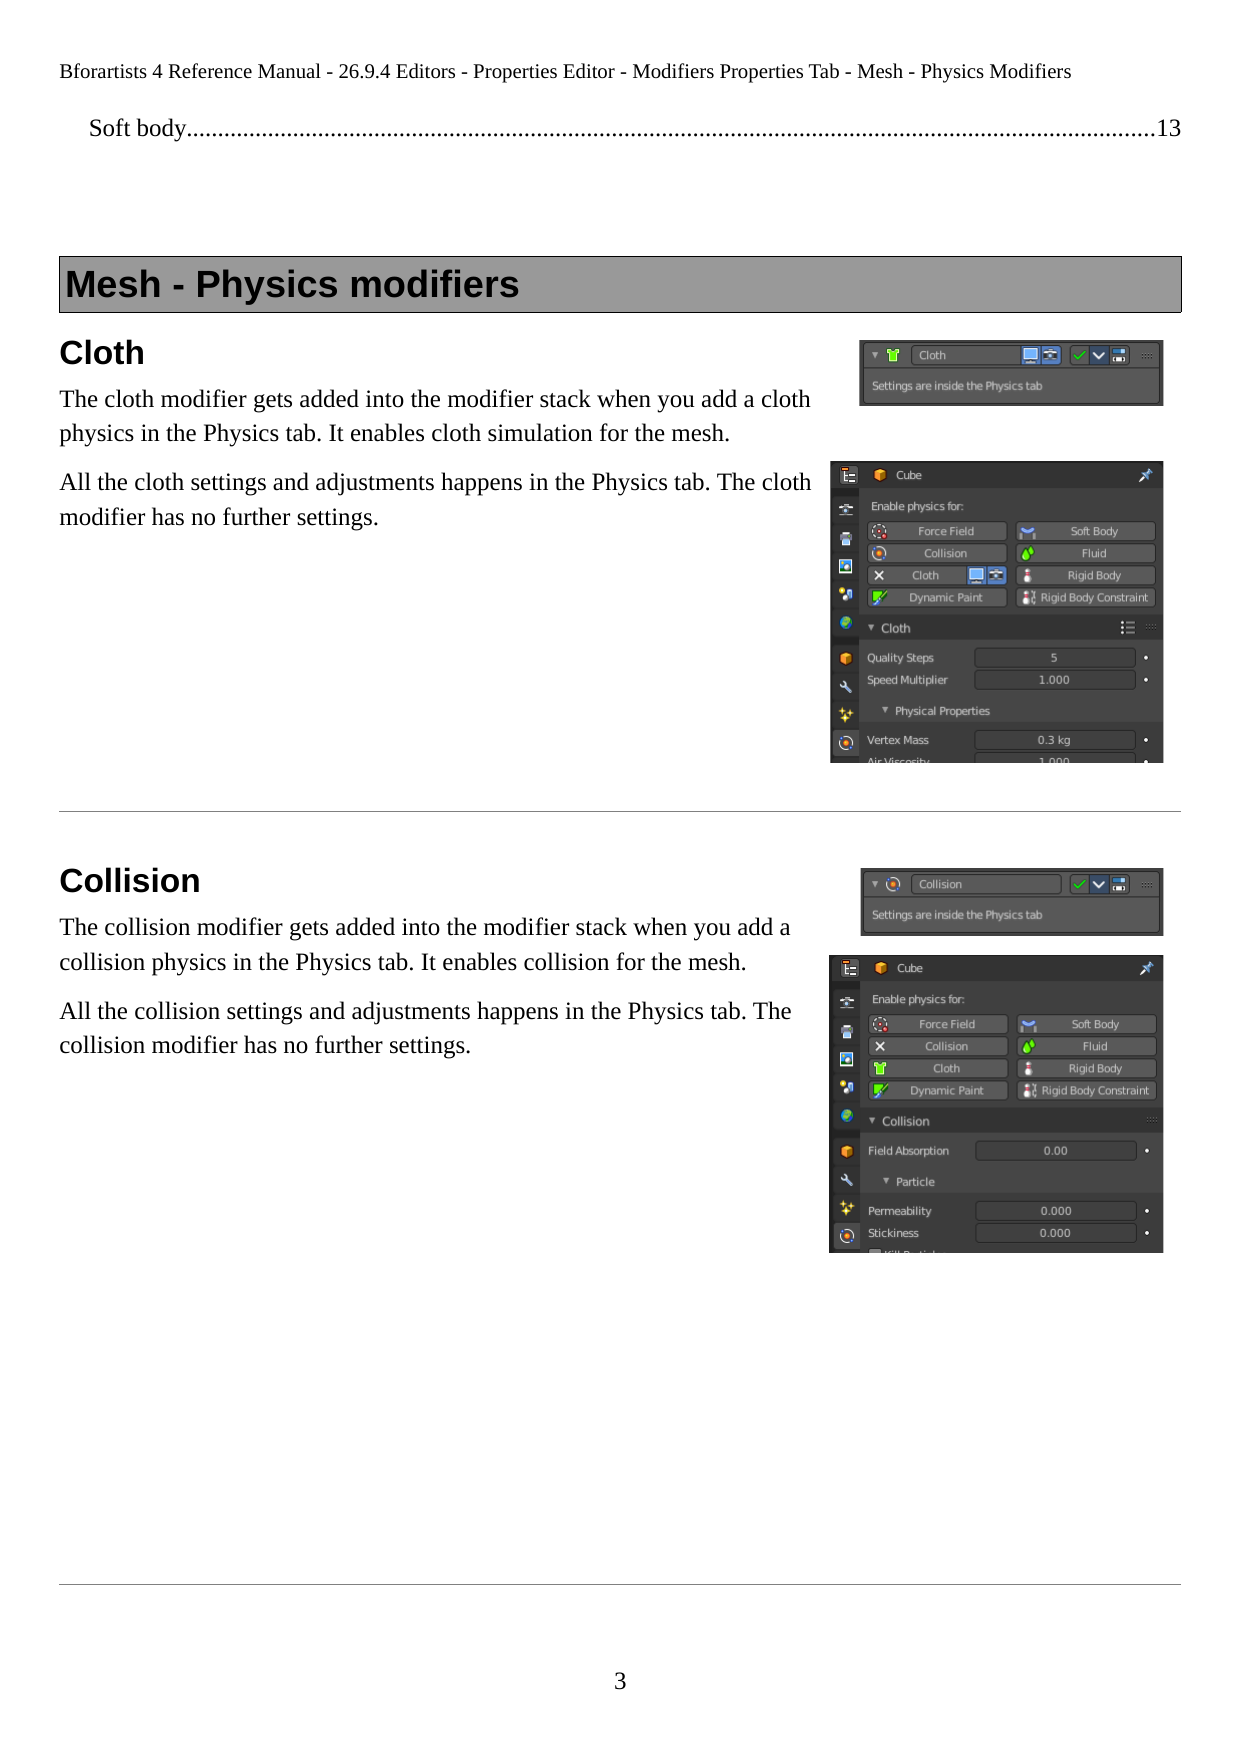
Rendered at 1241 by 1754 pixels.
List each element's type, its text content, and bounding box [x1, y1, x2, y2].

text The cloth modifier gets added into the modifier stack when you add a cloth physics in the Physics tab. It enables cloth simulation for the mesh. [59, 384, 1181, 447]
picture [859, 340, 1164, 406]
subtitle Collision [59, 861, 1181, 900]
table_header Mesh - Physics modifiers [60, 257, 1181, 312]
picture [830, 461, 1164, 763]
picture [860, 868, 1164, 936]
text All the cloth settings and adjustments happens in the Physics tab. The cloth modifier has no further settings. [59, 467, 830, 530]
text The collision modifier gets added into the modifier stack when you add a collision physics in the Physics tab. It enables collision for the mesh. [59, 912, 1181, 975]
picture [829, 955, 1164, 1253]
text Soft body 13 [88, 113, 1181, 141]
subtitle Cloth [59, 332, 1181, 371]
text All the collision settings and adjustments happens in the Physics tab. The collision modifier has no further settings. [59, 996, 829, 1059]
